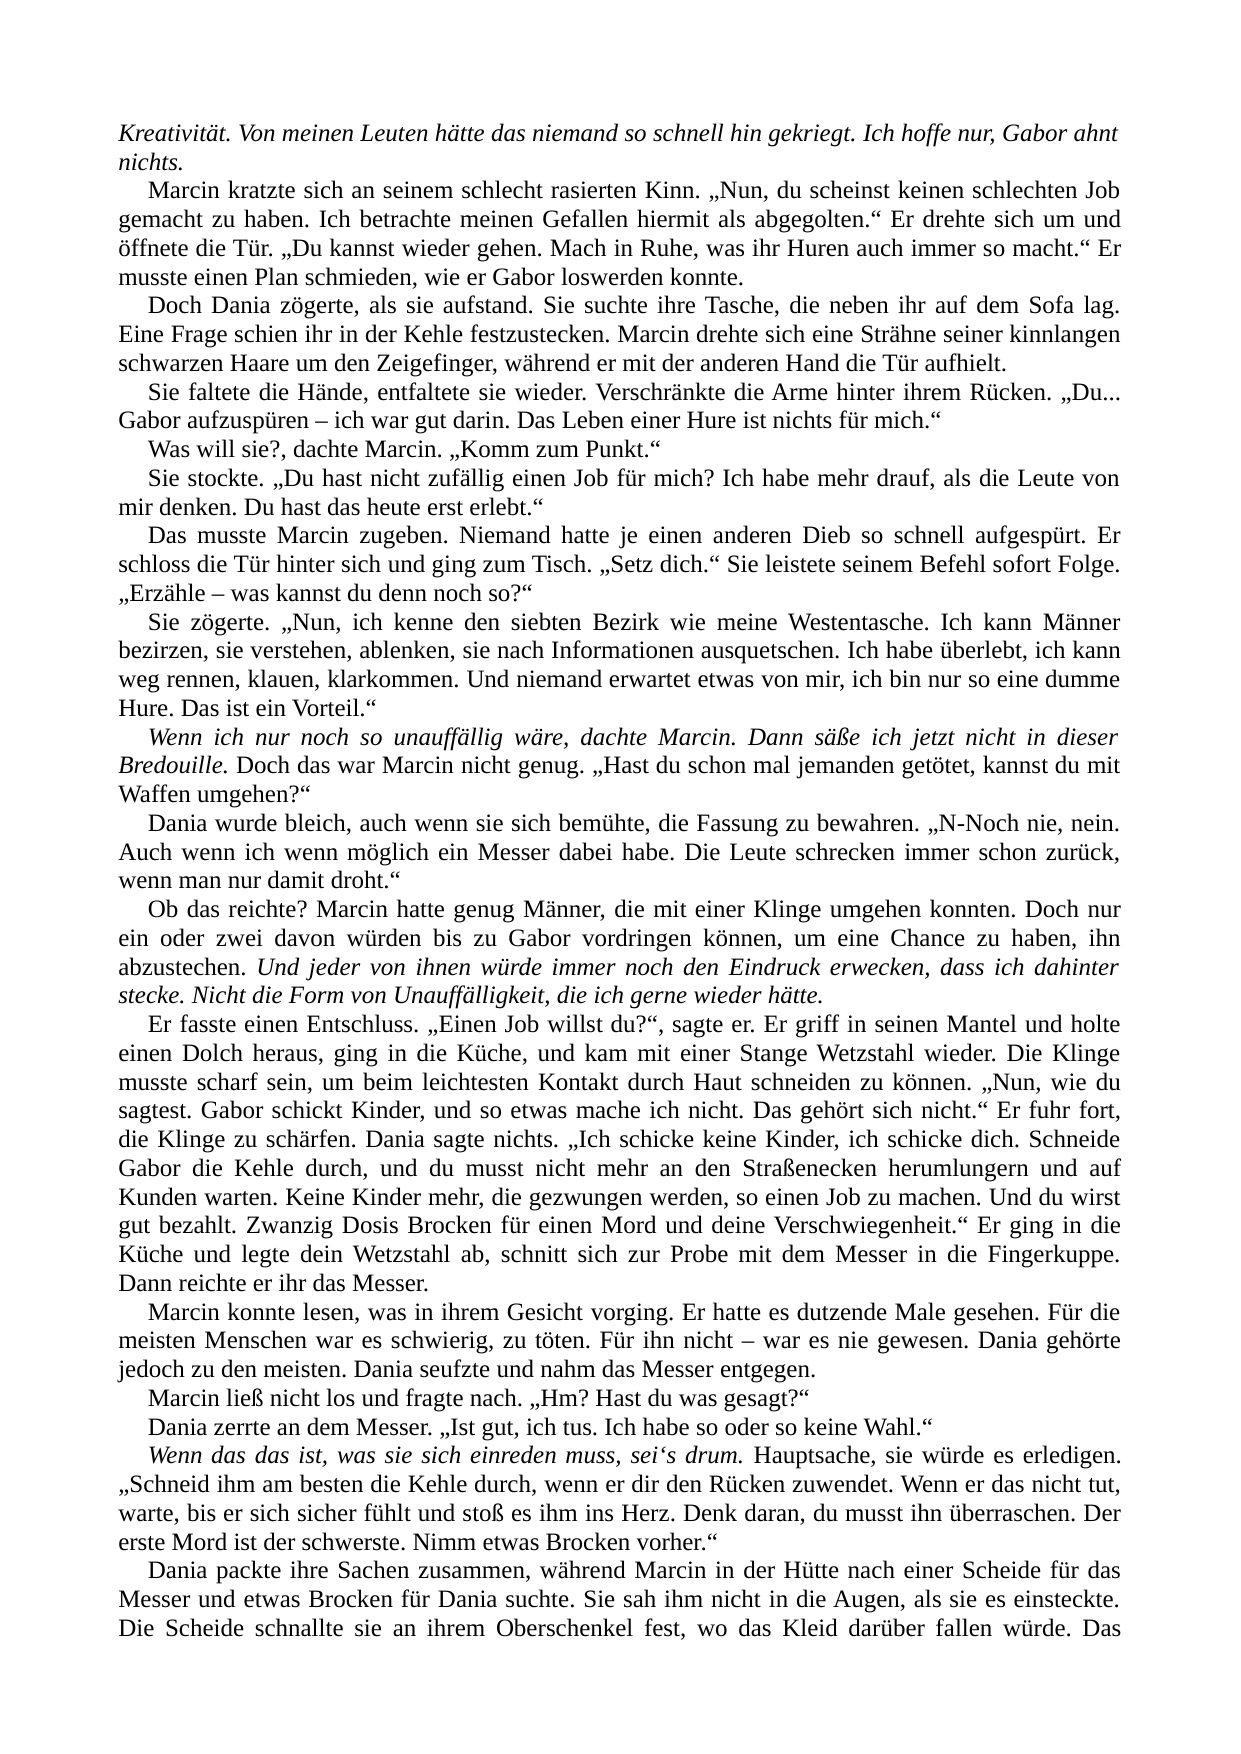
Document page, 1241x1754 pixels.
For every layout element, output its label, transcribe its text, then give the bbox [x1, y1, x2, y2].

text Dania zerrte an dem Messer. „Ist gut, ich tus. Ich habe so oder so keine Wahl.“ [118, 1412, 1122, 1441]
text Doch Dania zögerte, als sie aufstand. Sie suchte ihre Tasche, die neben ihr auf dem Sofa lag. Eine Frage schien ihr in der Kehle festzustecken. Marcin drehte sich eine Strähne seiner kinnlangen schwarzen Haare um den Zeigefinger, während er mit der anderen Hand die Tür aufhielt. [118, 291, 1122, 377]
text Dania packte ihre Sachen zusammen, während Marcin in der Hütte nach einer Scheide für das Messer und etwas Brocken für Dania suchte. Sie sah ihm nicht in die Augen, als sie es einsteckte. Die Scheide schnallte sie an ihrem Oberschenkel fest, wo das Kleid darüber fallen würde. Das [118, 1556, 1122, 1642]
text Sie faltete die Hände, entfaltete sie wieder. Verschränkte die Arme hinter ihrem Rücken. „Du... Gabor aufzuspüren – ich war gut darin. Das Leben einer Hure ist nichts für mich.“ [118, 377, 1122, 434]
text Sie zögerte. „Nun, ich kenne den siebten Bezirk wie meine Westentasche. Ich kann Männer bezirzen, sie verstehen, ablenken, sie nach Informationen ausquetschen. Ich habe überlebt, ich kann weg rennen, klauen, klarkommen. Und niemand erwartet etwas von mir, ich bin nur so eine dumme Hure. Das ist ein Vorteil.“ [118, 607, 1122, 722]
text Sie stockte. „Du hast nicht zufällig einen Job für mich? Ich habe mehr drauf, als die Leute von mir denken. Du hast das heute erst erlebt.“ [118, 463, 1122, 521]
text Was will sie?, dachte Marcin. „Komm zum Punkt.“ [118, 434, 1122, 463]
text Dania wurde bleich, auch wenn sie sich bemühte, die Fassung zu bewahren. „N-Noch nie, nein. Auch wenn ich wenn möglich ein Messer dabei habe. Die Leute schrecken immer schon zurück, wenn man nur damit droht.“ [118, 808, 1122, 894]
text Ob das reichte? Marcin hatte genug Männer, die mit einer Klinge umgehen konnten. Doch nur ein oder zwei davon würden bis zu Gabor vordringen können, um eine Chance zu haben, ihn abzustechen. Und jeder von ihnen würde immer noch den Eindruck erwecken, dass ich dahinter stecke. Nicht die Form von Unauffälligkeit, die ich gerne wieder hätte. [118, 894, 1122, 1009]
text Marcin kratzte sich an seinem schlecht rasierten Kinn. „Nun, du scheinst keinen schlechten Job gemacht zu haben. Ich betrachte meinen Gefallen hiermit als abgegolten.“ Er drehte sich um und öffnete die Tür. „Du kannst wieder gehen. Mach in Ruhe, was ihr Huren auch immer so macht.“ Er musste einen Plan schmieden, wie er Gabor loswerden konnte. [118, 176, 1122, 291]
text Kreativität. Von meinen Leuten hätte das niemand so schnell hin gekriegt. Ich hoffe nur, Gabor ahnt nichts. [118, 118, 1122, 176]
text Marcin ließ nicht los und fragte nach. „Hm? Hast du was gesagt?“ [118, 1383, 1122, 1412]
text Wenn ich nur noch so unauffällig wäre, dachte Marcin. Dann säße ich jetzt nicht in dieser Bredouille. Doch das war Marcin nicht genug. „Hast du schon mal jemanden getötet, kannst du mit Waffen umgehen?“ [118, 722, 1122, 808]
text Er fasste einen Entschluss. „Einen Job willst du?“, sagte er. Er griff in seinen Mantel und holte einen Dolch heraus, ging in die Küche, und kam mit einer Stange Wetzstahl wieder. Die Klinge musste scharf sein, um beim leichtesten Kontakt durch Haut schneiden zu können. „Nun, wie du sagtest. Gabor schickt Kinder, und so etwas mache ich nicht. Das gehört sich nicht.“ Er fuhr fort, die Klinge zu schärfen. Dania sagte nichts. „Ich schicke keine Kinder, ich schicke dich. Schneide Gabor die Kehle durch, und du musst nicht mehr an den Straßenecken herumlungern und auf Kunden warten. Keine Kinder mehr, die gezwungen werden, so einen Job zu machen. Und du wirst gut bezahlt. Zwanzig Dosis Brocken für einen Mord und deine Verschwiegenheit.“ Er ging in die Küche und legte dein Wetzstahl ab, schnitt sich zur Probe mit dem Messer in die Fingerkuppe. Dann reichte er ihr das Messer. [118, 1009, 1122, 1297]
text Das musste Marcin zugeben. Niemand hatte je einen anderen Dieb so schnell aufgespürt. Er schloss die Tür hinter sich und ging zum Tisch. „Setz dich.“ Sie leistete seinem Befehl sofort Folge. „Erzähle – was kannst du denn noch so?“ [118, 521, 1122, 607]
text Wenn das das ist, was sie sich einreden muss, sei‘s drum. Hauptsache, sie würde es erledigen. „Schneid ihm am besten die Kehle durch, wenn er dir den Rücken zuwendet. Wenn er das nicht tut, warte, bis er sich sicher fühlt und stoß es ihm ins Herz. Denk daran, du musst ihn überraschen. Der erste Mord ist der schwerste. Nimm etwas Brocken vorher.“ [118, 1441, 1122, 1556]
text Marcin konnte lesen, was in ihrem Gesicht vorging. Er hatte es dutzende Male gesehen. Für die meisten Menschen war es schwierig, zu töten. Für ihn nicht – war es nie gewesen. Dania gehörte jedoch zu den meisten. Dania seufzte und nahm das Messer entgegen. [118, 1297, 1122, 1383]
